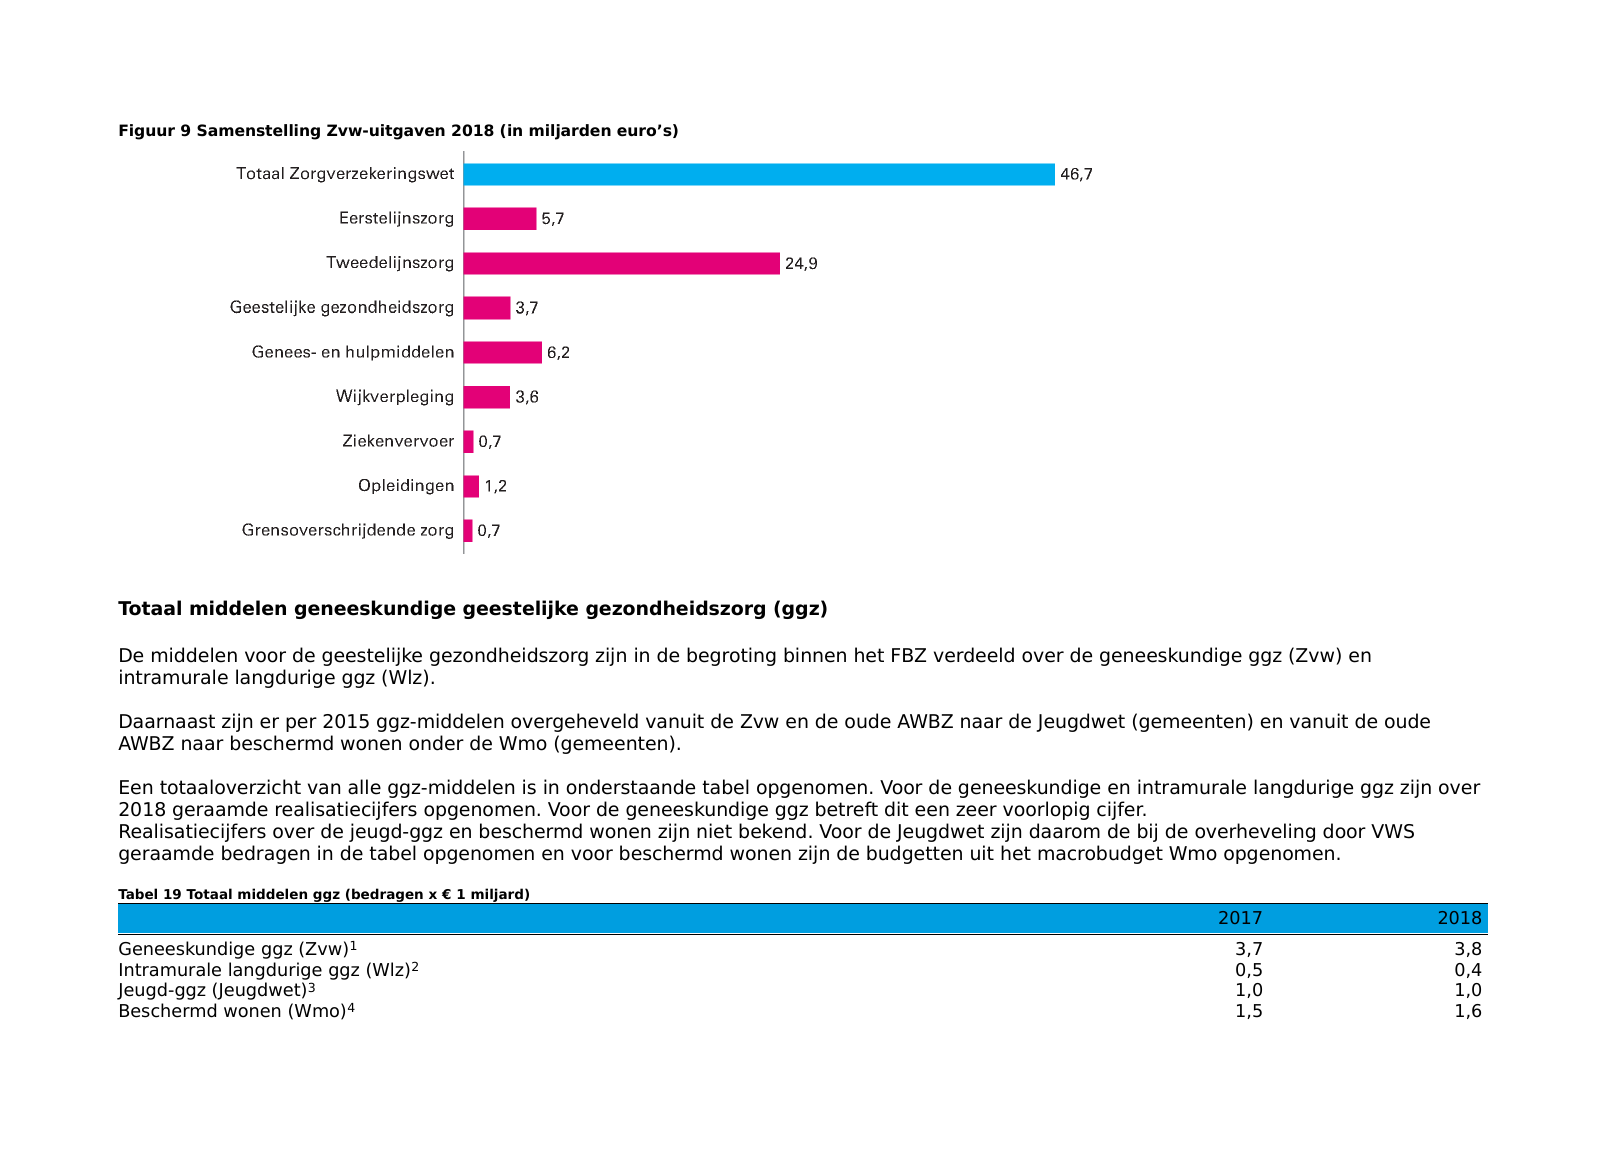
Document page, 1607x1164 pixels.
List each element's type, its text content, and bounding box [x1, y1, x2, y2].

subtitle Totaal middelen geneeskundige geestelijke gezondheidszorg (ggz) [118, 598, 1488, 619]
table_cell 3,7 [1050, 935, 1269, 960]
table_cell 1,0 [1269, 980, 1488, 1001]
table_cell Beschermd wonen (Wmo)4 [118, 1001, 1050, 1022]
table_cell Intramurale langdurige ggz (Wlz)2 [118, 960, 1050, 980]
text Een totaaloverzicht van alle ggz-middelen is in onderstaande tabel opgenomen. Voor de geneeskundige en intramurale langdurige ggz zijn over 2018 geraamde realisatiecijfers opgenomen. Voor de geneeskundige ggz betreft dit een zeer voorlopig cijfer. [118, 777, 1488, 821]
table_cell 0,4 [1269, 960, 1488, 980]
table_header Tabel 19 Totaal middelen ggz (bedragen x € 1 miljard) [118, 887, 1488, 902]
table_cell 1,0 [1050, 980, 1269, 1001]
picture [118, 151, 1093, 554]
table_cell 1,6 [1269, 1001, 1488, 1022]
table_cell 1,5 [1050, 1001, 1269, 1022]
table_cell 0,5 [1050, 960, 1269, 980]
table_cell 2017 [1050, 904, 1269, 933]
table_cell [118, 904, 1050, 933]
text Daarnaast zijn er per 2015 ggz-middelen overgeheveld vanuit de Zvw en de oude AWBZ naar de Jeugdwet (gemeenten) en vanuit de oude AWBZ naar beschermd wonen onder de Wmo (gemeenten). [118, 711, 1488, 755]
table_cell Jeugd-ggz (Jeugdwet)3 [118, 980, 1050, 1001]
table_cell 3,8 [1269, 935, 1488, 960]
text Figuur 9 Samenstelling Zvw-uitgaven 2018 (in miljarden euro’s) [118, 122, 1092, 140]
table_cell Geneeskundige ggz (Zvw)1 [118, 935, 1050, 960]
text Realisatiecijfers over de jeugd-ggz en beschermd wonen zijn niet bekend. Voor de Jeugdwet zijn daarom de bij de overheveling door VWS geraamde bedragen in de tabel opgenomen en voor beschermd wonen zijn de budgetten uit het macrobudget Wmo opgenomen. [118, 821, 1488, 865]
text De middelen voor de geestelijke gezondheidszorg zijn in de begroting binnen het FBZ verdeeld over de geneeskundige ggz (Zvw) en intramurale langdurige ggz (Wlz). [118, 644, 1488, 688]
table_cell 2018 [1269, 904, 1488, 933]
